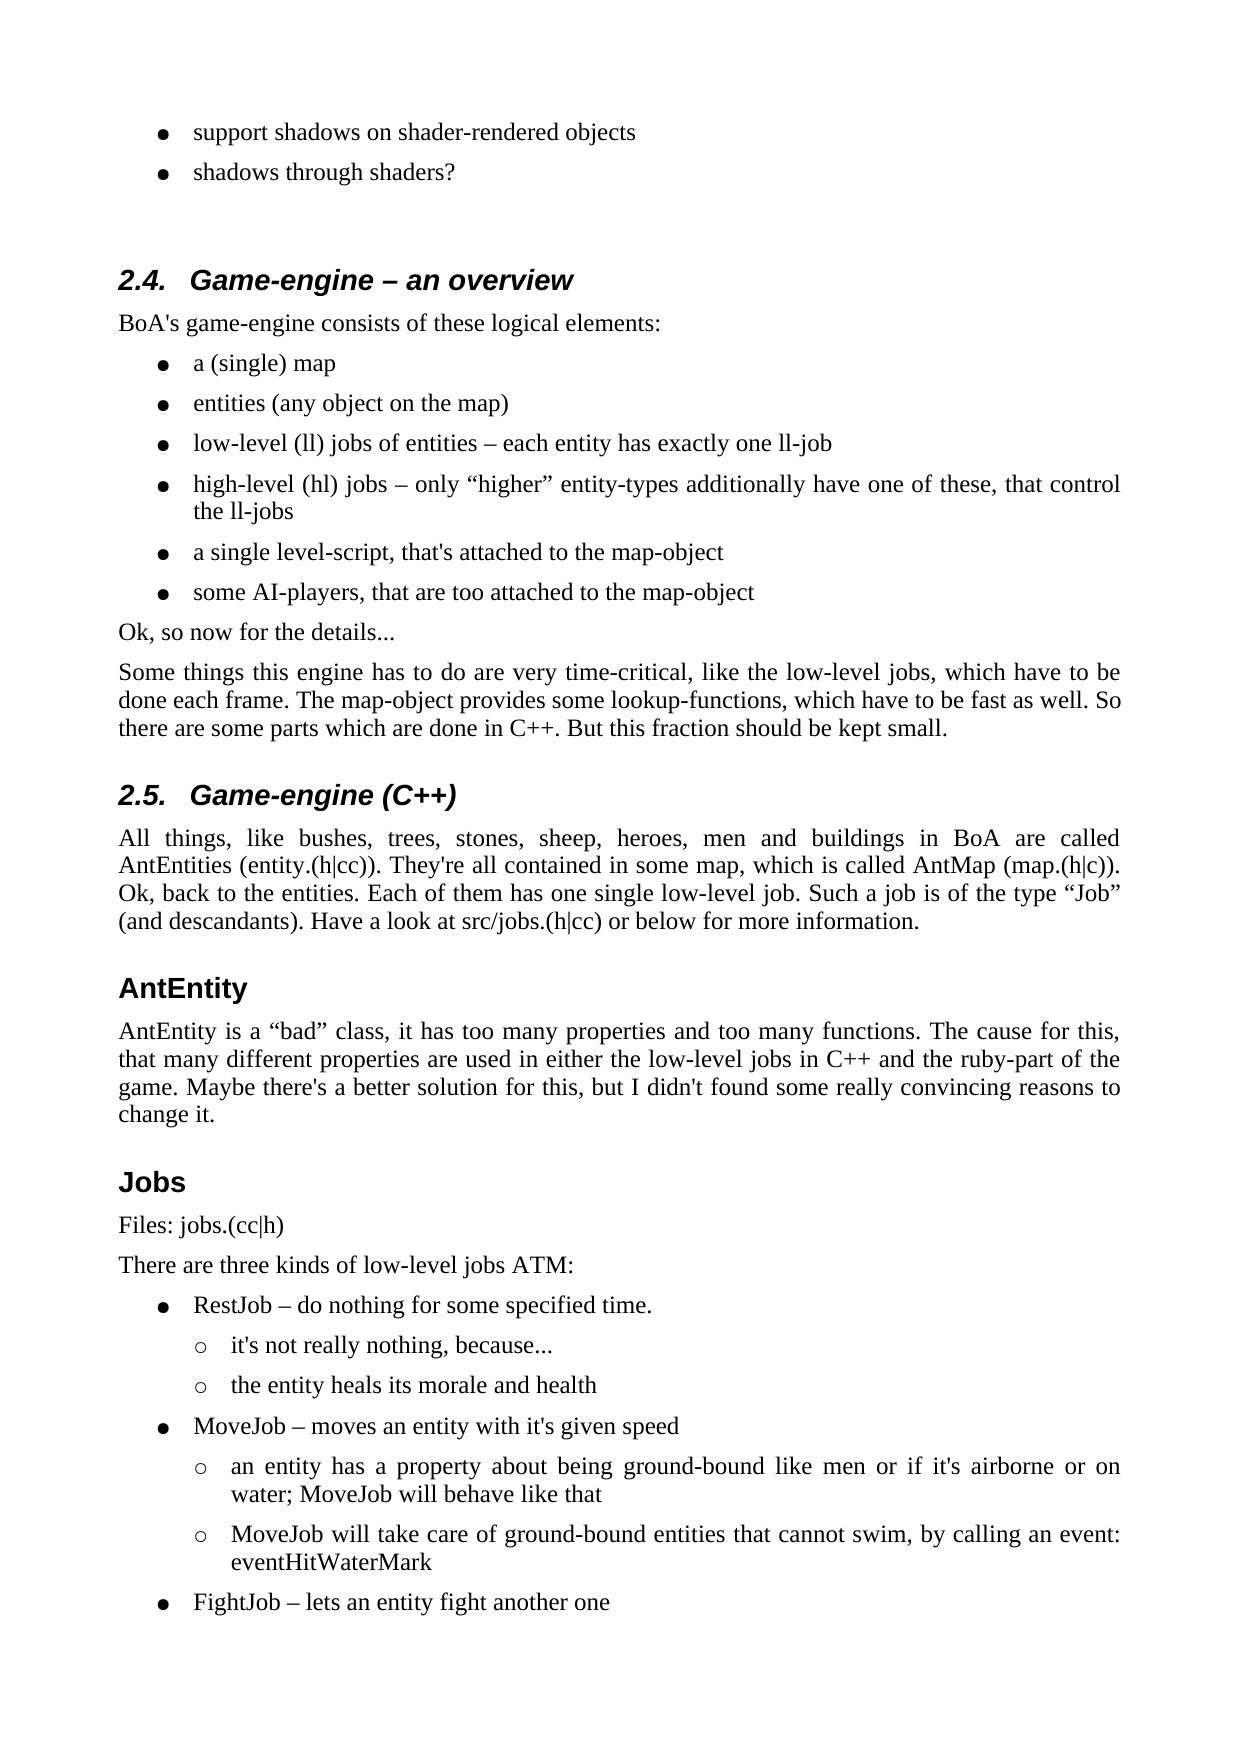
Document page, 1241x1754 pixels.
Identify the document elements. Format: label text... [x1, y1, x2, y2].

text AntEntity is a “bad” class, it has too many properties and too many functions. The cause for this, that many different properties are used in either the low-level jobs in C++ and the ruby-part of the game. Maybe there's a better solution for this, but I didn't found some really convincing reasons to change it. [118, 1017, 1122, 1128]
text Ok, so now for the details... [118, 618, 1122, 646]
list RestJob – do nothing for some specified time. [156, 1291, 1122, 1319]
text Files: jobs.(cc|h) [118, 1211, 1122, 1238]
subtitle Jobs [118, 1166, 1122, 1198]
list a single level-script, that's attached to the map-object [156, 538, 1122, 565]
list an entity has a property about being ground-bound like men or if it's airborne or on water; MoveJob will behave like that [193, 1452, 1122, 1507]
list low-level (ll) jobs of entities – each entity has exactly one ll-job [156, 429, 1122, 457]
subtitle Game-engine (C++) [118, 779, 1122, 811]
list it's not really nothing, because... [193, 1331, 1122, 1359]
list support shadows on shader-rendered objects [156, 118, 1122, 146]
text BoA's game-engine consists of these logical elements: [118, 309, 1122, 337]
list MoveJob will take care of ground-bound entities that cannot swim, by calling an event: eventHitWaterMark [193, 1520, 1122, 1575]
list the entity heals its morale and health [193, 1372, 1122, 1399]
text There are three kinds of low-level jobs ATM: [118, 1251, 1122, 1279]
text All things, like bushes, trees, stones, sheep, heroes, men and buildings in BoA are called AntEntities (entity.(h|cc)). They're all contained in some map, which is called AntMap (map.(h|c)). Ok, back to the entities. Each of them has one single low-level job. Such a job is of the type “Job” (and descandants). Have a look at src/jobs.(h|cc) or below for more information. [118, 824, 1122, 935]
list MoveJob – moves an entity with it's given speed [156, 1412, 1122, 1439]
text Some things this engine has to do are very time-critical, like the low-level jobs, which have to be done each frame. The map-object provides some lookup-functions, which have to be fast as well. So there are some parts which are done in C++. But this fraction should be kept small. [118, 658, 1122, 741]
list a (single) map [156, 349, 1122, 377]
list FightJob – lets an entity fight another one [156, 1588, 1122, 1616]
list some AI-players, that are too attached to the map-object [156, 578, 1122, 606]
list high-level (hl) jobs – only “higher” entity-types additionally have one of these, that control the ll-jobs [156, 470, 1122, 525]
list entities (any object on the map) [156, 389, 1122, 417]
subtitle AntEntity [118, 972, 1122, 1005]
list shadows through shaders? [156, 158, 1122, 186]
subtitle Game-engine – an overview [118, 264, 1122, 296]
